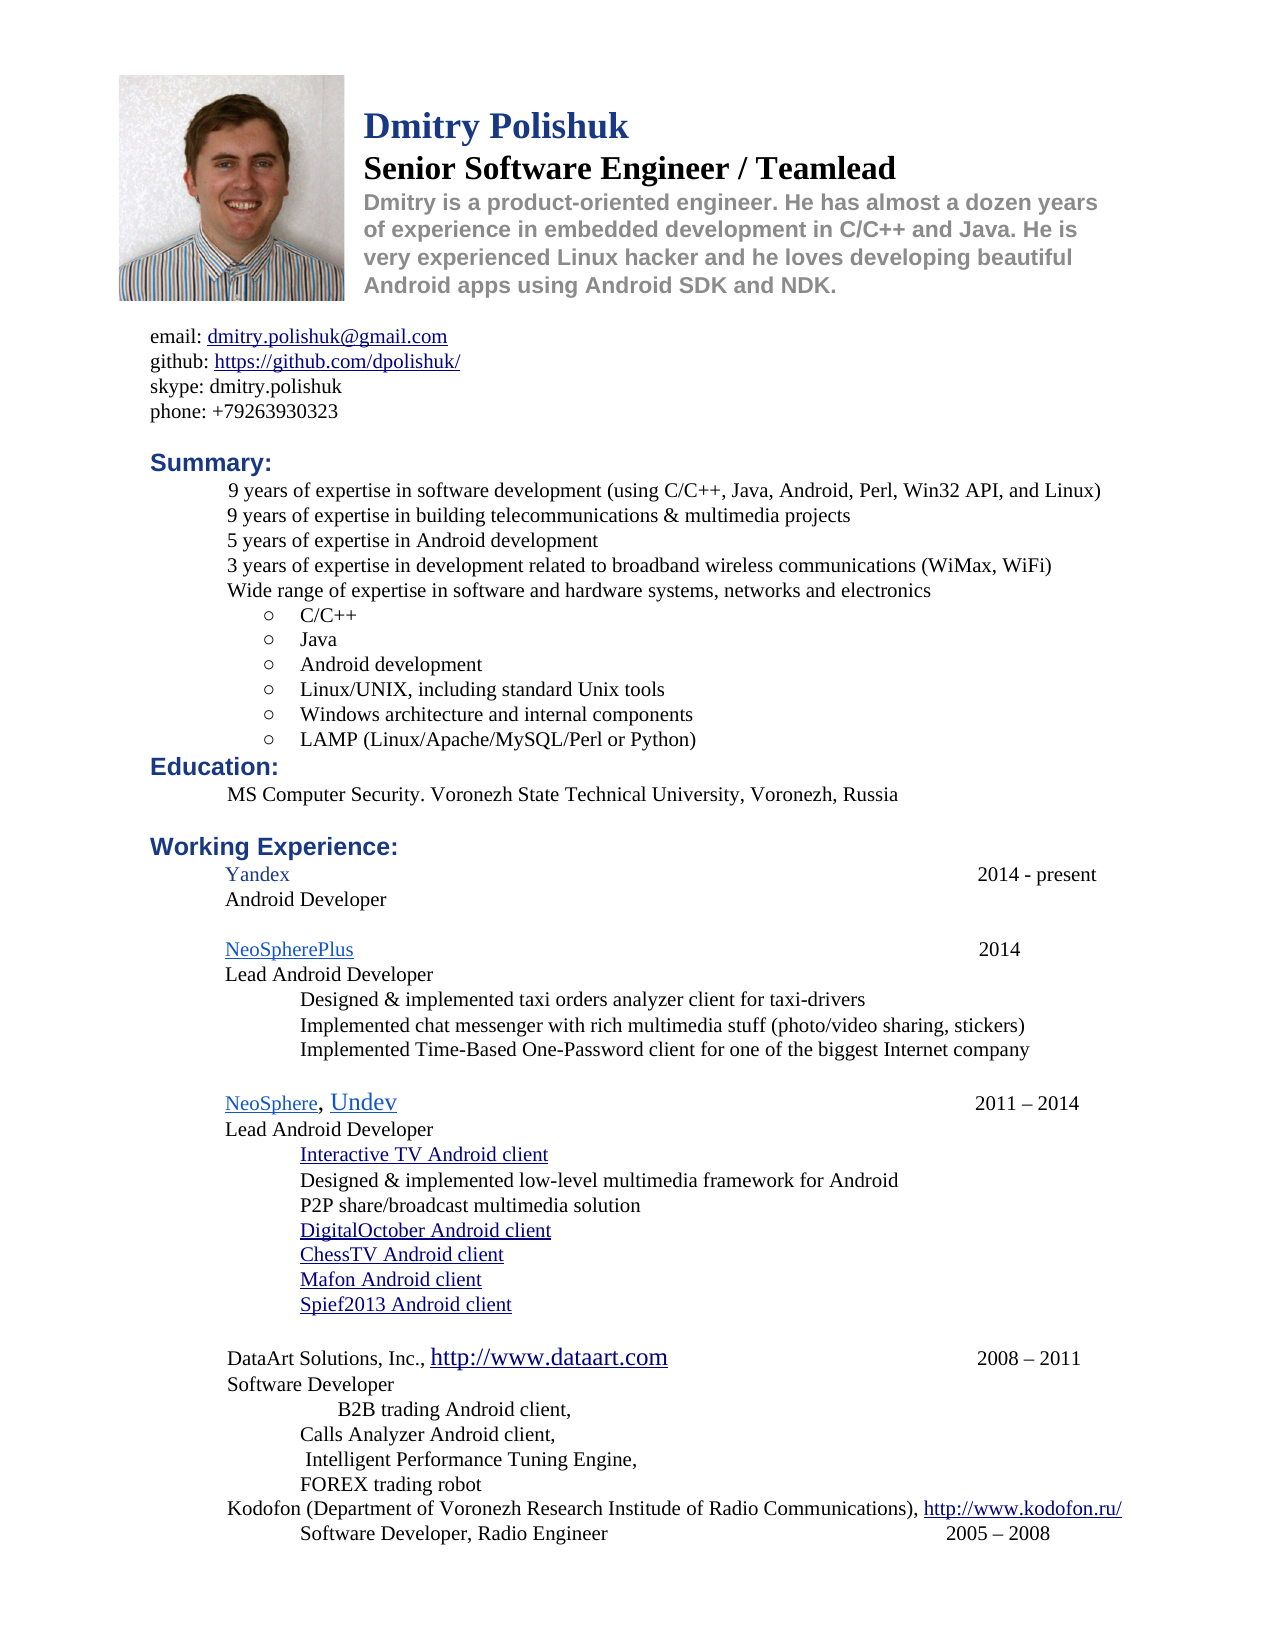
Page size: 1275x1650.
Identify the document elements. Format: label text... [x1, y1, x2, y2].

text github: https://github.com/dpolishuk/ [150, 350, 1125, 373]
text DataArt Solutions, Inc., http://www.dataart.com 2008 – 2011 [227, 1343, 1125, 1371]
text Lead Android Developer [150, 1118, 1125, 1141]
picture [118, 75, 345, 301]
text Lead Android Developer [150, 963, 1125, 986]
text Implemented Time-Based One-Password client for one of the biggest Internet company [225, 1038, 1125, 1061]
text Spief2013 Android client [225, 1293, 1125, 1316]
text Software Developer, Radio Engineer 2005 – 2008 [262, 1522, 1125, 1545]
text Summary: 9 years of expertise in software development (using C/C++, Java, Android, Perl, Win32 API, and Linux) [150, 449, 1125, 502]
text 3 years of expertise in development related to broadband wireless communications (WiMax, WiFi) [227, 554, 1125, 577]
text skype: dmitry.polishuk [150, 374, 1125, 398]
text Wide range of expertise in software and hardware systems, networks and electronics [227, 578, 1125, 602]
text email: dmitry.polishuk@gmail.com [150, 325, 1125, 348]
text Mafon Android client [225, 1268, 1125, 1291]
list Linux/UNIX, including standard Unix tools [262, 678, 1125, 701]
text Education: [150, 753, 1125, 781]
text FOREX trading robot [262, 1472, 1125, 1496]
text Dmitry Polishuk [345, 105, 1125, 146]
list LAMP (Linux/Apache/MySQL/Perl or Python) [262, 728, 1125, 751]
list C/C++ [262, 603, 1125, 627]
text ChessTV Android client [225, 1243, 1125, 1266]
text Dmitry is a product-oriented engineer. He has almost a dozen years of experience in embedded development in C/C++ and Java. He is very experienced Linux hacker and he loves developing beautiful Android apps using Android SDK and NDK. [345, 189, 1125, 298]
list Java [262, 628, 1125, 651]
text Software Developer [227, 1373, 1125, 1396]
text Designed & implemented low-level multimedia framework for Android [225, 1169, 1125, 1192]
text Intelligent Performance Tuning Engine, [262, 1447, 1125, 1471]
text MS Computer Security. Voronezh State Technical University, Voronezh, Russia [227, 783, 1125, 806]
text NeoSpherePlus 2014 [150, 938, 1125, 961]
text Calls Analyzer Android client, [262, 1423, 1125, 1446]
text Interactive TV Android client [150, 1143, 1125, 1166]
text NeoSphere, Undev 2011 – 2014 [150, 1088, 1125, 1116]
list Android development [262, 653, 1125, 676]
text B2B trading Android client, [187, 1398, 1125, 1421]
text Designed & implemented taxi orders analyzer client for taxi-drivers [150, 988, 1125, 1011]
text Android Developer [150, 888, 1125, 911]
text 5 years of expertise in Android development [227, 529, 1125, 552]
text 9 years of expertise in building telecommunications & multimedia projects [227, 504, 1125, 527]
text Implemented chat messenger with rich multimedia stuff (photo/video sharing, stickers) [225, 1013, 1125, 1037]
text phone: +79263930323 [150, 399, 1125, 423]
list Windows architecture and internal components [262, 703, 1125, 726]
text Yandex 2014 - present [150, 863, 1125, 886]
text Senior Software Engineer / Teamlead [345, 150, 1125, 187]
text DigitalOctober Android client [225, 1218, 1125, 1242]
text Kodofon (Department of Voronezh Research Institude of Radio Communications), http://www.kodofon.ru/ [227, 1497, 1125, 1520]
text Working Experience: [150, 833, 1125, 861]
text P2P share/broadcast multimedia solution [225, 1193, 1125, 1217]
